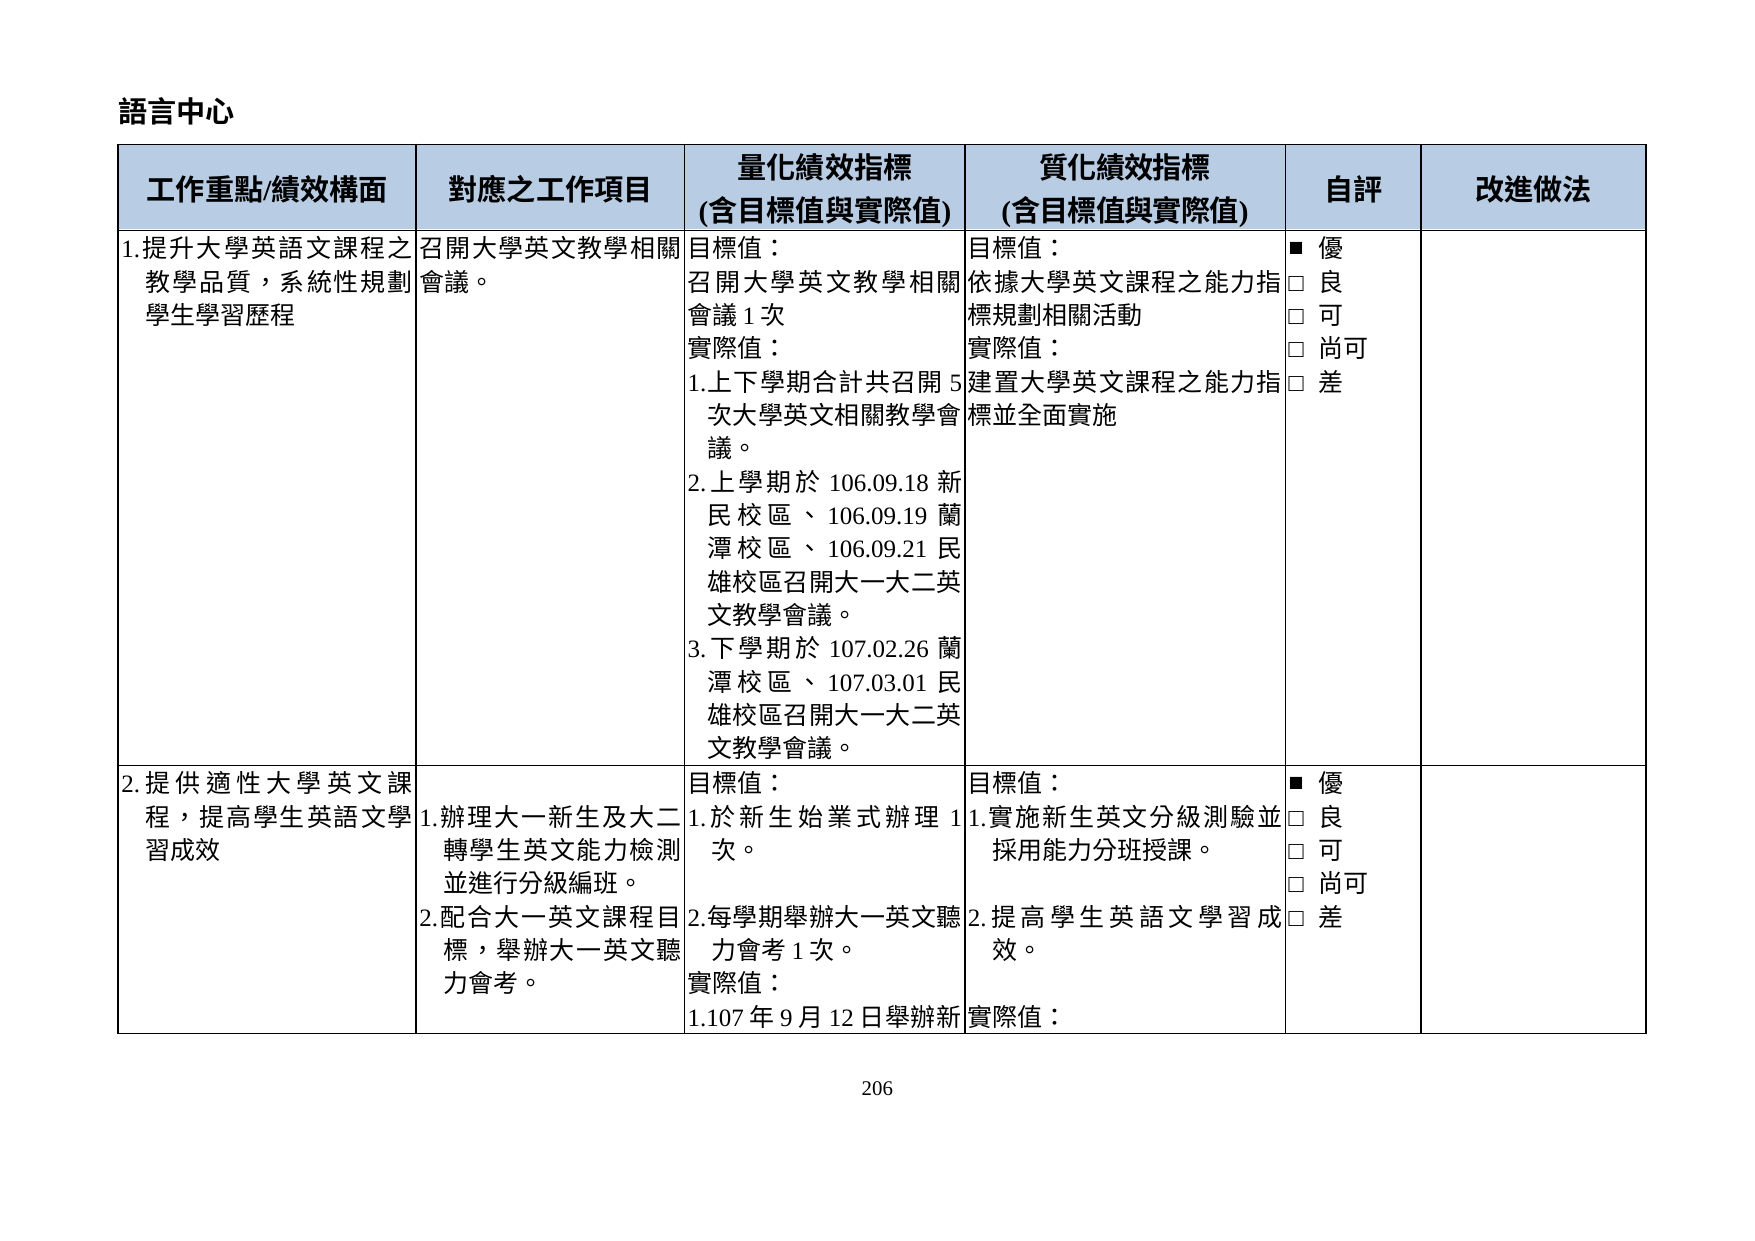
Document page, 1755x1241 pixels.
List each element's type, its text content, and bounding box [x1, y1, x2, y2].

table_header 對應之工作項目 [417, 145, 684, 229]
table_cell 目標值： 1.實施新生英文分級測驗並採用能力分班授課。 2.提高學生英語文學習成效。 實際值： [966, 766, 1285, 1033]
table_cell 目標值： 召開大學英文教學相關會議1次 實際值： 1.上下學期合計共召開5次大學英文相關教學會議。 2.上學期於106.09.18新民校區、106.09.19蘭潭校區、106.09.21民雄校區召開大一大二英文教學會議。 3.下學期於107.02.26蘭潭校區、107.03.01民雄校區召開大一大二英文教學會議。 [685, 231, 964, 764]
table_cell ■ 優 □ 良 □ 可 □ 尚可 □ 差 [1286, 766, 1420, 1033]
text 語言中心 [118, 89, 1636, 131]
table_cell 1.辦理大一新生及大二轉學生英文能力檢測並進行分級編班。 2.配合大一英文課程目標，舉辦大一英文聽力會考。 [417, 766, 684, 1033]
table_header 工作重點/績效構面 [119, 145, 415, 229]
table_cell 召開大學英文教學相關會議。 [417, 231, 684, 764]
table_cell 1.提升大學英語文課程之教學品質，系統性規劃學生學習歷程 [119, 231, 415, 764]
table_cell 目標值： 1.於新生始業式辦理1次。 2.每學期舉辦大一英文聽力會考1次。 實際值： 1.107年9月12日舉辦新 [685, 766, 964, 1033]
table_cell [1422, 766, 1645, 1033]
table_header 質化績效指標 (含目標值與實際值) [966, 145, 1285, 229]
table_header 改進做法 [1422, 145, 1645, 229]
table_header 自評 [1286, 145, 1420, 229]
table_cell 2.提供適性大學英文課程，提高學生英語文學習成效 [119, 766, 415, 1033]
table_header 量化績效指標 (含目標值與實際值) [685, 145, 964, 229]
table_cell 目標值： 依據大學英文課程之能力指標規劃相關活動 實際值： 建置大學英文課程之能力指標並全面實施 [966, 231, 1285, 764]
table_cell ■ 優 □ 良 □ 可 □ 尚可 □ 差 [1286, 231, 1420, 764]
table_cell [1422, 231, 1645, 764]
